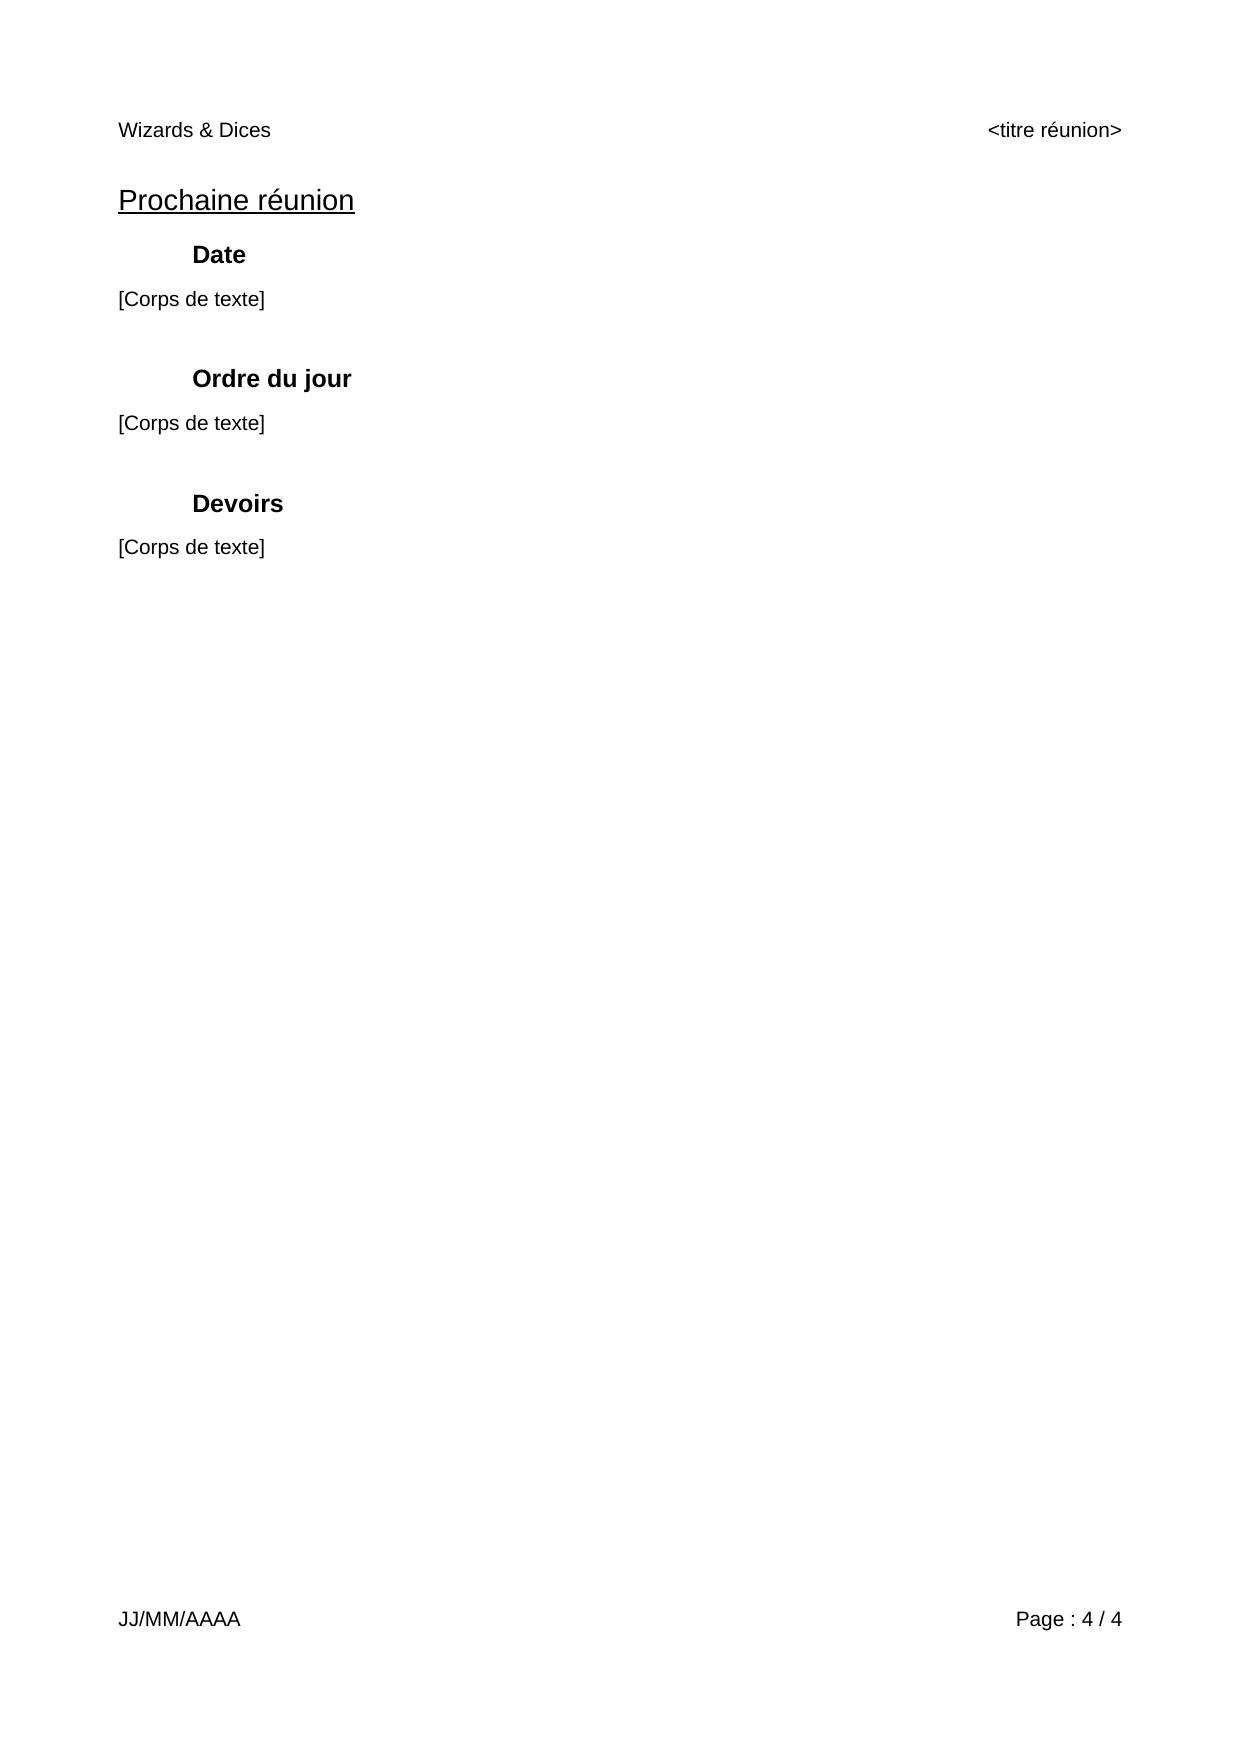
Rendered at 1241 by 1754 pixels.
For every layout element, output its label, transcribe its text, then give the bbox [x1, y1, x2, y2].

text [Corps de texte] [118, 411, 1122, 435]
text [Corps de texte] [118, 535, 1122, 559]
subtitle Ordre du jour [192, 364, 1122, 393]
text [Corps de texte] [118, 287, 1122, 311]
subtitle Prochaine réunion [118, 183, 1122, 217]
subtitle Date [192, 240, 1122, 269]
subtitle Devoirs [192, 489, 1122, 517]
